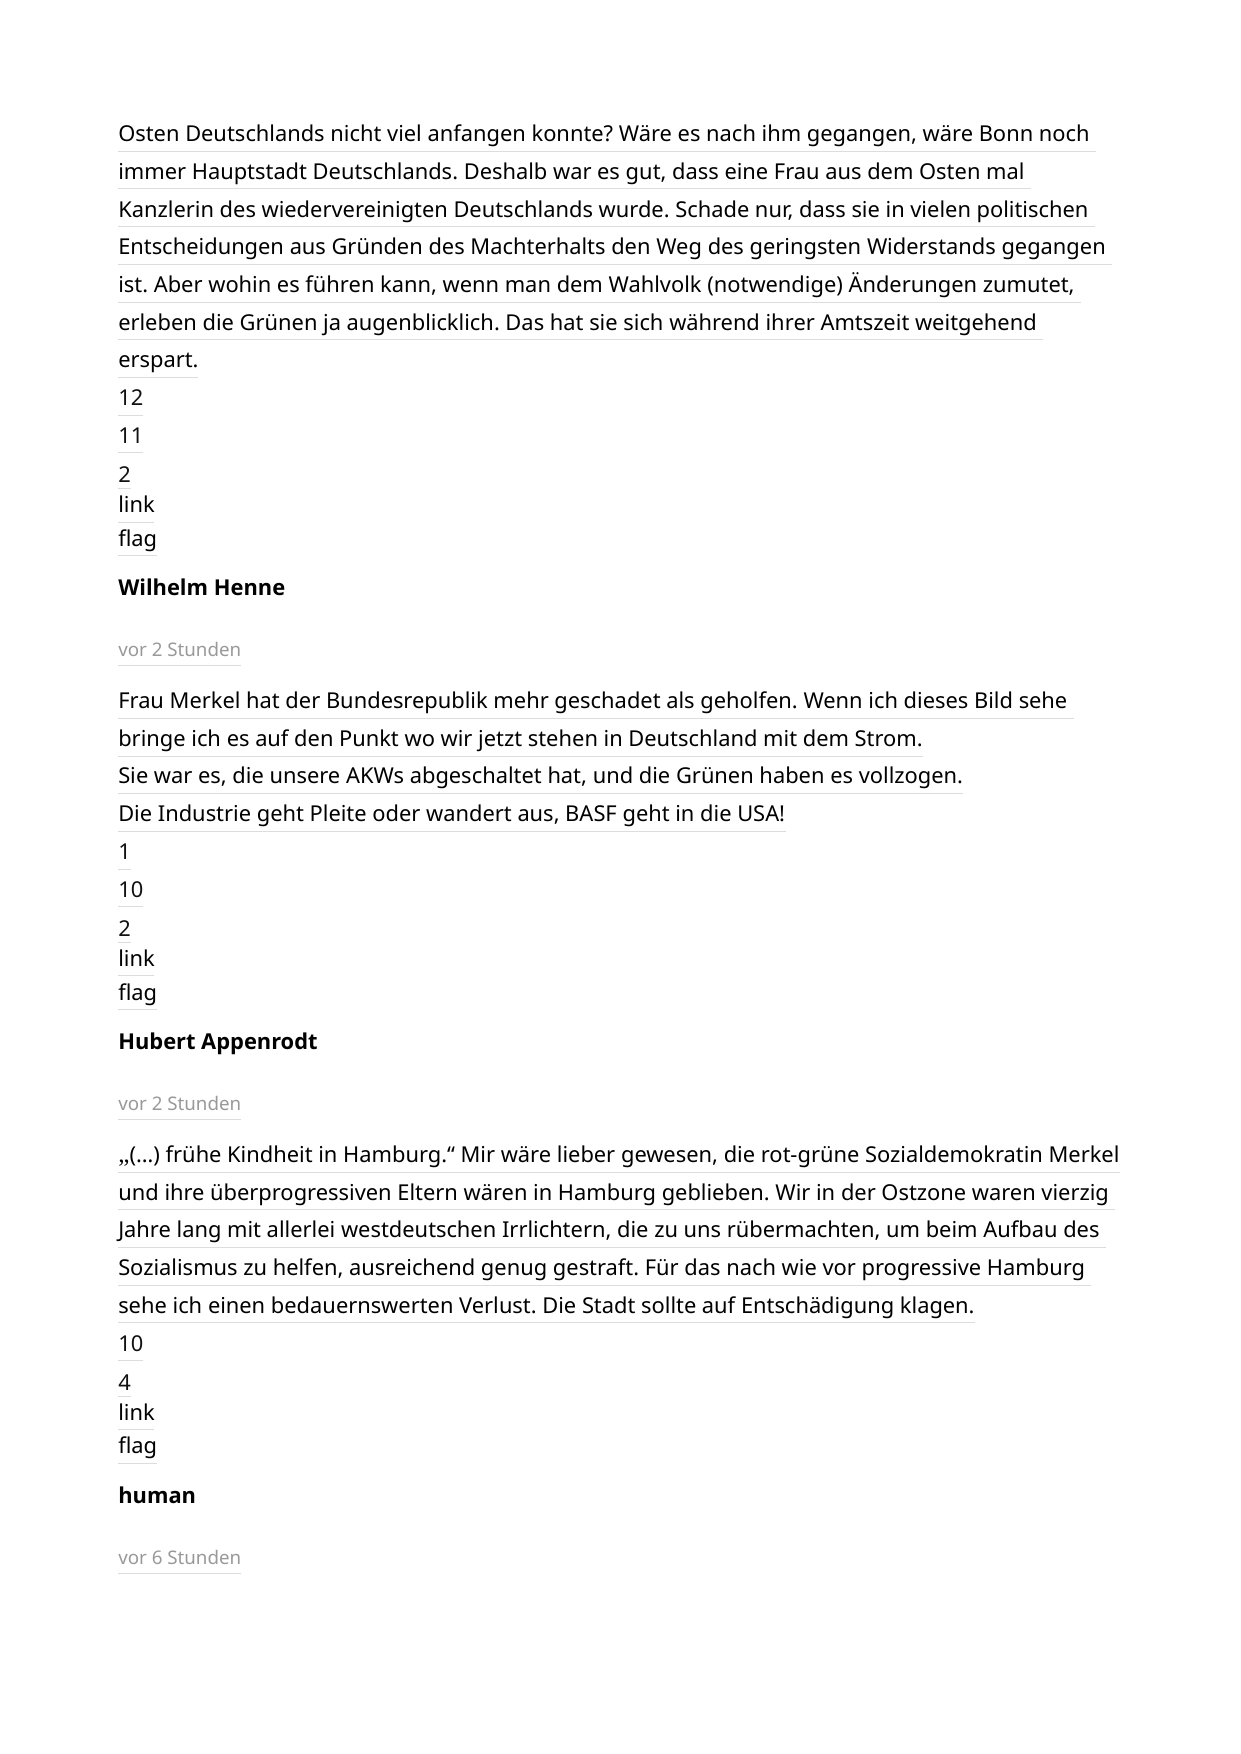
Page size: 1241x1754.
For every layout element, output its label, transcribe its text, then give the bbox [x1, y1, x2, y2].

text 12 [118, 382, 1122, 416]
text 10 [118, 874, 1122, 907]
text 10 [118, 1327, 1122, 1361]
text Wilhelm Henne [118, 572, 1122, 602]
text link [118, 943, 1122, 976]
text 1 [118, 836, 1122, 870]
text Frau Merkel hat der Bundesrepublik mehr geschadet als geholfen. Wenn ich dieses Bild sehe bringe ich es auf den Punkt wo wir jetzt stehen in Deutschland mit dem Strom. Sie war es, die unsere AKWs abgeschaltet hat, und die Grünen haben es vollzogen. Die Industrie geht Pleite oder wandert aus, BASF geht in die USA! [118, 685, 1122, 832]
text flag [118, 976, 1122, 1010]
text Osten Deutschlands nicht viel anfangen konnte? Wäre es nach ihm gegangen, wäre Bonn noch immer Hauptstadt Deutschlands. Deshalb war es gut, dass eine Frau aus dem Osten mal Kanzlerin des wiedervereinigten Deutschlands wurde. Schade nur, dass sie in vielen politischen Entscheidungen aus Gründen des Machterhalts den Weg des geringsten Widerstands gegangen ist. Aber wohin es führen kann, wenn man dem Wahlvolk (notwendige) Änderungen zumutet, erleben die Grünen ja augenblicklich. Das hat sie sich während ihrer Amtszeit weitgehend erspart. [118, 118, 1122, 378]
text flag [118, 1430, 1122, 1464]
text link [118, 489, 1122, 523]
text 2 [118, 911, 1122, 943]
text 4 [118, 1365, 1122, 1397]
text vor 2 Stunden [118, 637, 1117, 666]
text Hubert Appenrodt [118, 1026, 1122, 1056]
text human [118, 1480, 1122, 1509]
text vor 2 Stunden [118, 1090, 1117, 1120]
text „(…) frühe Kindheit in Hamburg.“ Mir wäre lieber gewesen, die rot-grüne Sozialdemokratin Merkel und ihre überprogressiven Eltern wären in Hamburg geblieben. Wir in der Ostzone waren vierzig Jahre lang mit allerlei westdeutschen Irrlichtern, die zu uns rübermachten, um beim Aufbau des Sozialismus zu helfen, ausreichend genug gestraft. Für das nach wie vor progressive Hamburg sehe ich einen bedauernswerten Verlust. Die Stadt sollte auf Entschädigung klagen. [118, 1139, 1122, 1323]
text 11 [118, 420, 1122, 453]
text flag [118, 523, 1122, 556]
text 2 [118, 457, 1122, 489]
text link [118, 1397, 1122, 1430]
text vor 6 Stunden [118, 1544, 1117, 1574]
